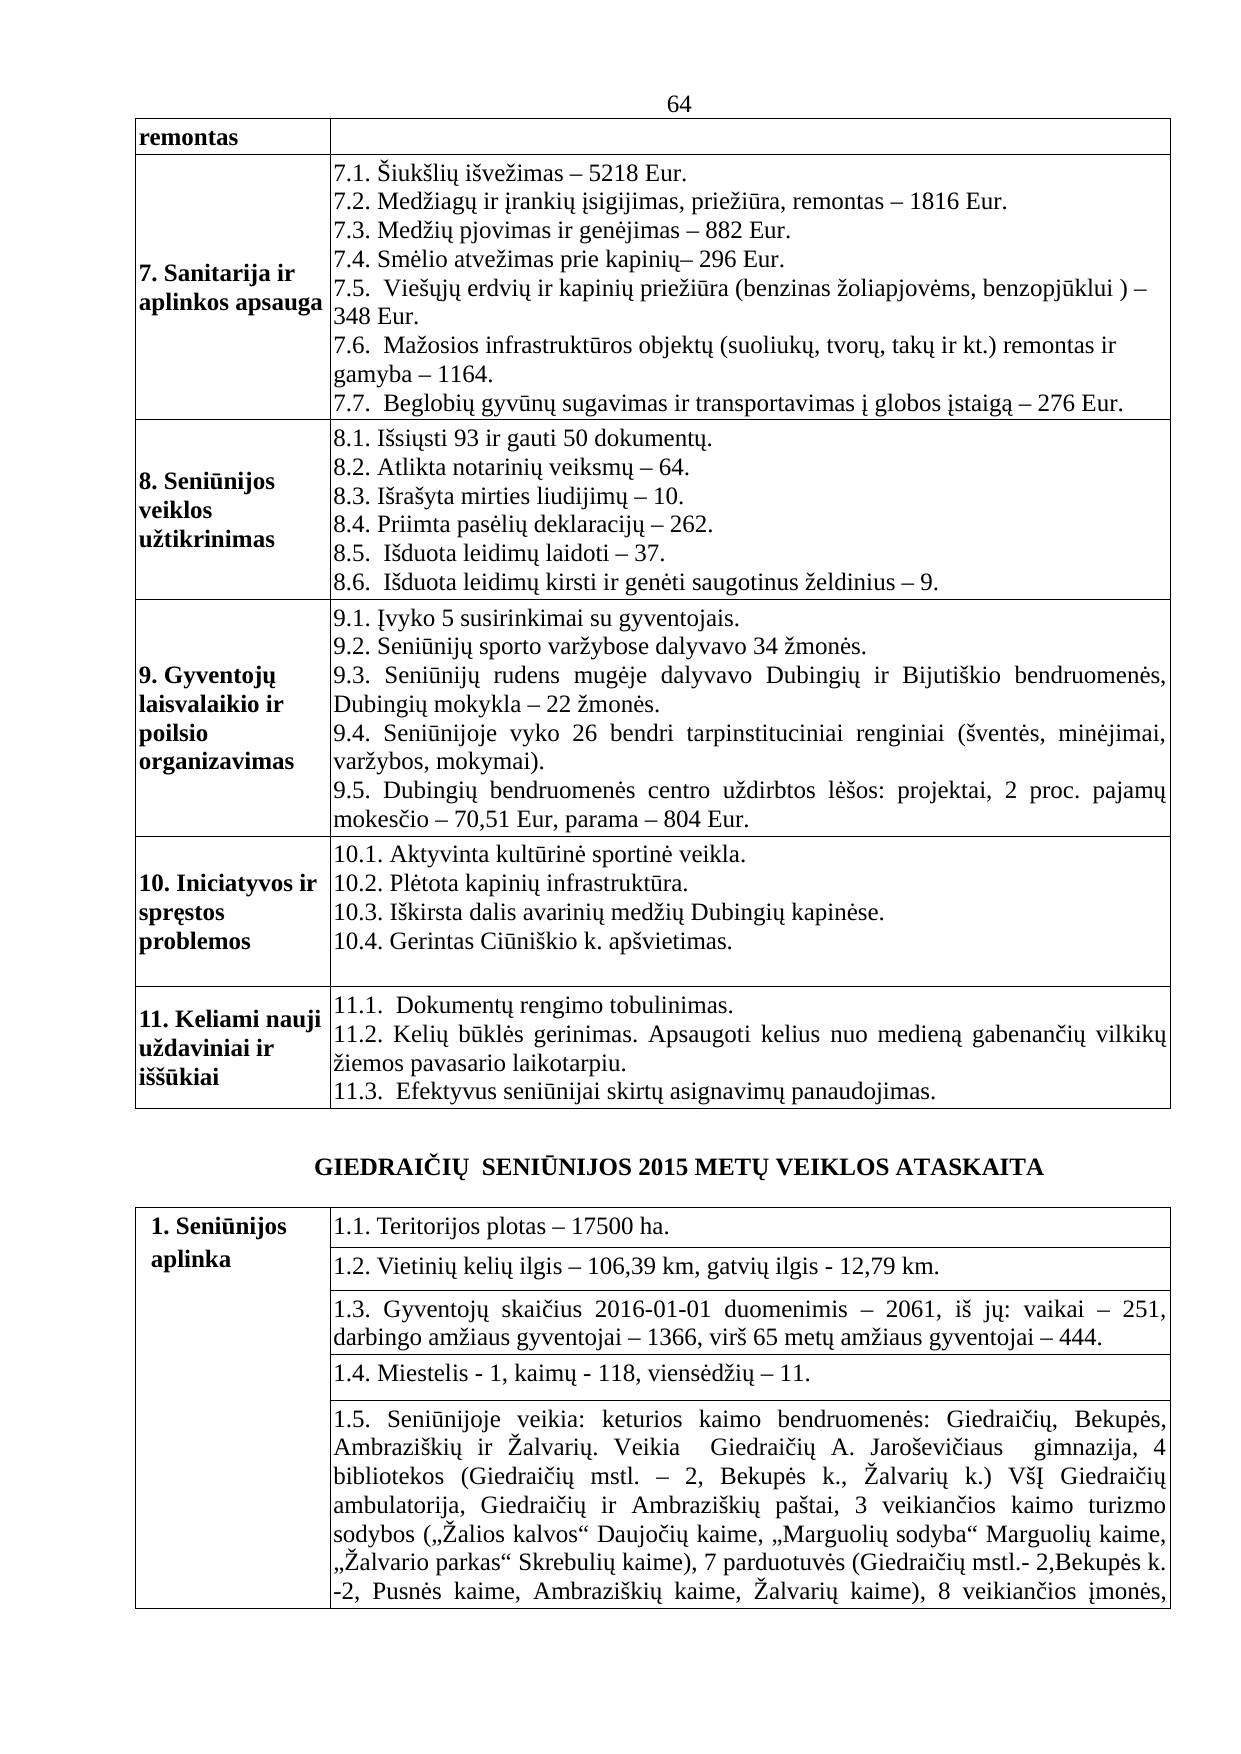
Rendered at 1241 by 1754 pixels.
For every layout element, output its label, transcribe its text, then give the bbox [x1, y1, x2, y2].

table_cell 1.3. Gyventojų skaičius 2016-01-01 duomenimis – 2061, iš jų: vaikai – 251, darbingo amžiaus gyventojai – 1366, virš 65 metų amžiaus gyventojai – 444. [331, 1291, 1170, 1354]
table_cell [331, 119, 1170, 154]
table_cell 7.1. Šiukšlių išvežimas – 5218 Eur. 7.2. Medžiagų ir įrankių įsigijimas, priežiūra, remontas – 1816 Eur. 7.3. Medžių pjovimas ir genėjimas – 882 Eur. 7.4. Smėlio atvežimas prie kapinių– 296 Eur. 7.5. Viešųjų erdvių ir kapinių priežiūra (benzinas žoliapjovėms, benzopjūklui ) – 348 Eur. 7.6. Mažosios infrastruktūros objektų (suoliukų, tvorų, takų ir kt.) remontas ir gamyba – 1164. 7.7. Beglobių gyvūnų sugavimas ir transportavimas į globos įstaigą – 276 Eur. [331, 155, 1170, 419]
table_cell 8. Seniūnijos veiklos užtikrinimas [136, 420, 330, 599]
table_cell 11.1. Dokumentų rengimo tobulinimas. 11.2. Kelių būklės gerinimas. Apsaugoti kelius nuo medieną gabenančių vilkikų žiemos pavasario laikotarpiu. 11.3. Efektyvus seniūnijai skirtų asignavimų panaudojimas. [331, 987, 1170, 1108]
table_cell 7. Sanitarija ir aplinkos apsauga [136, 155, 330, 419]
table_cell 9. Gyventojų laisvalaikio ir poilsio organizavimas [136, 600, 330, 836]
table_cell 1.2. Vietinių kelių ilgis – 106,39 km, gatvių ilgis - 12,79 km. [331, 1248, 1170, 1290]
text GIEDRAIČIŲ SENIŪNIJOS 2015 METŲ VEIKLOS ATASKAITA [177, 1152, 1181, 1181]
table_cell 10. Iniciatyvos ir spręstos problemos [136, 837, 330, 986]
table_cell remontas [136, 119, 330, 154]
table_cell 10.1. Aktyvinta kultūrinė sportinė veikla. 10.2. Plėtota kapinių infrastruktūra. 10.3. Iškirsta dalis avarinių medžių Dubingių kapinėse. 10.4. Gerintas Ciūniškio k. apšvietimas. [331, 837, 1170, 986]
table_header 1. Seniūnijos aplinka [136, 1208, 330, 1608]
table_cell 1.4. Miestelis - 1, kaimų - 118, viensėdžių – 11. [331, 1355, 1170, 1400]
table_cell 11. Keliami nauji uždaviniai ir iššūkiai [136, 987, 330, 1108]
table_cell 8.1. Išsiųsti 93 ir gauti 50 dokumentų. 8.2. Atlikta notarinių veiksmų – 64. 8.3. Išrašyta mirties liudijimų – 10. 8.4. Priimta pasėlių deklaracijų – 262. 8.5. Išduota leidimų laidoti – 37. 8.6. Išduota leidimų kirsti ir genėti saugotinus želdinius – 9. [331, 420, 1170, 599]
table_cell 9.1. Įvyko 5 susirinkimai su gyventojais. 9.2. Seniūnijų sporto varžybose dalyvavo 34 žmonės. 9.3. Seniūnijų rudens mugėje dalyvavo Dubingių ir Bijutiškio bendruomenės, Dubingių mokykla – 22 žmonės. 9.4. Seniūnijoje vyko 26 bendri tarpinstituciniai renginiai (šventės, minėjimai, varžybos, mokymai). 9.5. Dubingių bendruomenės centro uždirbtos lėšos: projektai, 2 proc. pajamų mokesčio – 70,51 Eur, parama – 804 Eur. [331, 600, 1170, 836]
table_header 1.1. Teritorijos plotas – 17500 ha. [331, 1208, 1170, 1247]
table_cell 1.5. Seniūnijoje veikia: keturios kaimo bendruomenės: Giedraičių, Bekupės, Ambraziškių ir Žalvarių. Veikia Giedraičių A. Jaroševičiaus gimnazija, 4 bibliotekos (Giedraičių mstl. – 2, Bekupės k., Žalvarių k.) VšĮ Giedraičių ambulatorija, Giedraičių ir Ambraziškių paštai, 3 veikiančios kaimo turizmo sodybos („Žalios kalvos“ Daujočių kaime, „Marguolių sodyba“ Marguolių kaime, „Žalvario parkas“ Skrebulių kaime), 7 parduotuvės (Giedraičių mstl.- 2,Bekupės k. -2, Pusnės kaime, Ambraziškių kaime, Žalvarių kaime), 8 veikiančios įmonės, [331, 1401, 1170, 1608]
